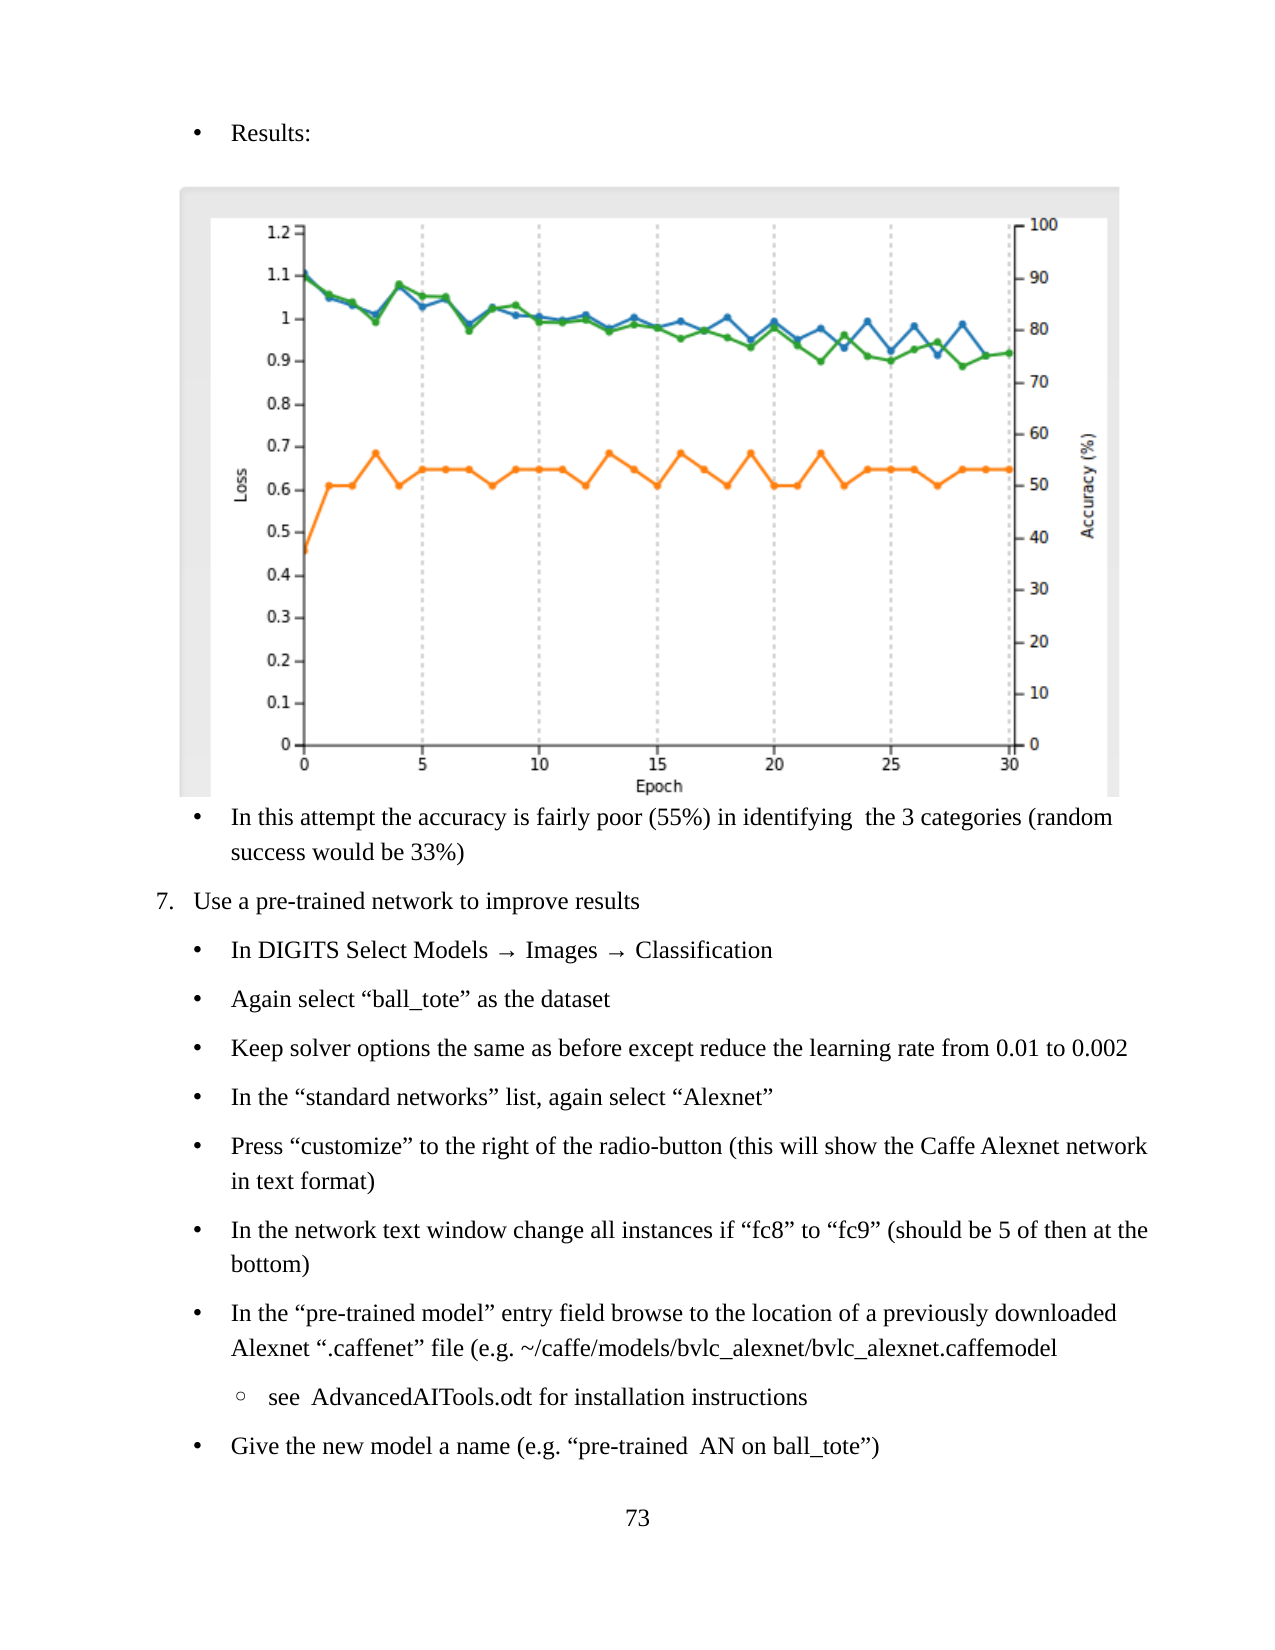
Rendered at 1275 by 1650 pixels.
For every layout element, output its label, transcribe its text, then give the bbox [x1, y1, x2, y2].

list Results: [193, 118, 1157, 147]
list Give the new model a name (e.g. “pre-trained AN on ball_tote”) [193, 1431, 1157, 1460]
list In DIGITS Select Models → Images → Classification [193, 935, 1157, 964]
list see AdvancedAITools.odt for installation instructions [231, 1382, 1157, 1411]
list In the “pre-trained model” entry field browse to the location of a previously downloaded Alexnet “.caffenet” file (e.g. ~/caffe/models/bvlc_alexnet/bvlc_alexnet.caffemodel [193, 1298, 1157, 1362]
list In this attempt the accuracy is fairly poor (55%) in identifying the 3 categories (random success would be 33%) [193, 797, 1157, 866]
list In the network text window change all instances if “fc8” to “fc9” (should be 5 of then at the bottom) [193, 1215, 1157, 1278]
list In the “standard networks” list, again select “Alexnet” [193, 1082, 1157, 1111]
list Keep solver options the same as before except reduce the learning rate from 0.01 to 0.002 [193, 1033, 1157, 1062]
picture [155, 167, 1120, 797]
list Press “customize” to the right of the radio-button (this will show the Caffe Alexnet network in text format) [193, 1131, 1157, 1194]
list Use a pre-trained network to improve results [156, 886, 1157, 915]
list Again select “ball_tote” as the dataset [193, 984, 1157, 1013]
